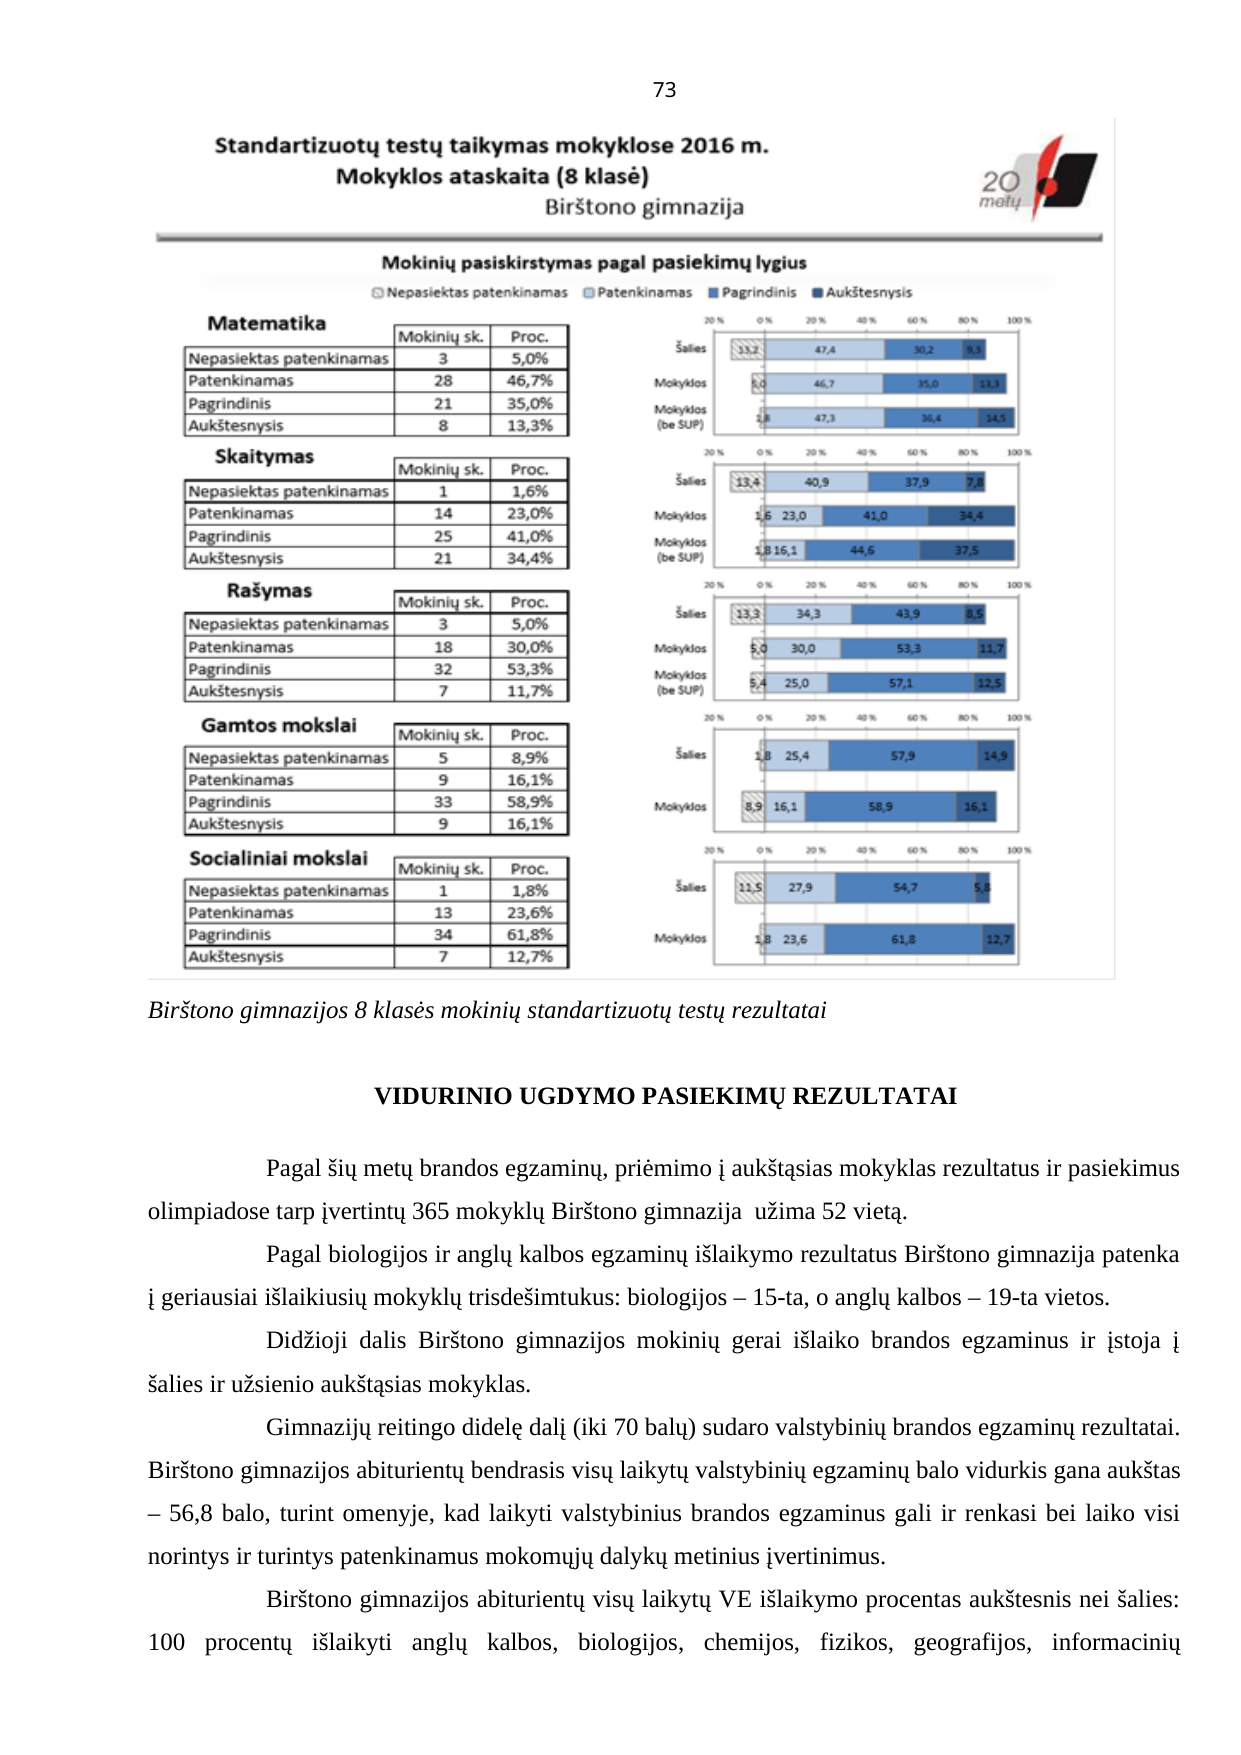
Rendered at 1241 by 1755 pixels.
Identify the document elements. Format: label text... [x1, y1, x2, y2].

text Birštono gimnazijos 8 klasės mokinių standartizuotų testų rezultatai [148, 995, 1184, 1024]
text Birštono gimnazijos abiturientų visų laikytų VE išlaikymo procentas aukštesnis nei šalies: 100 procentų išlaikyti anglų kalbos, biologijos, chemijos, fizikos, geografijos, informacinių [148, 1584, 1181, 1656]
text Pagal šių metų brandos egzaminų, priėmimo į aukštąsias mokyklas rezultatus ir pasiekimus olimpiadose tarp įvertintų 365 mokyklų Birštono gimnazija užima 52 vietą. [148, 1153, 1181, 1225]
text Didžioji dalis Birštono gimnazijos mokinių gerai išlaiko brandos egzaminus ir įstoja į šalies ir užsienio aukštąsias mokyklas. [148, 1326, 1181, 1397]
text Gimnazijų reitingo didelę dalį (iki 70 balų) sudaro valstybinių brandos egzaminų rezultatai. Birštono gimnazijos abiturientų bendrasis visų laikytų valstybinių egzaminų balo vidurkis gana aukštas – 56,8 balo, turint omenyje, kad laikyti valstybinius brandos egzaminus gali ir renkasi bei laiko visi norintys ir turintys patenkinamus mokomųjų dalykų metinius įvertinimus. [148, 1412, 1181, 1570]
text VIDURINIO UGDYMO PASIEKIMŲ REZULTATAI [148, 1081, 1184, 1110]
text Pagal biologijos ir anglų kalbos egzaminų išlaikymo rezultatus Birštono gimnazija patenka į geriausiai išlaikiusių mokyklų trisdešimtukus: biologijos – 15-ta, o anglų kalbos – 19-ta vietos. [148, 1239, 1181, 1311]
